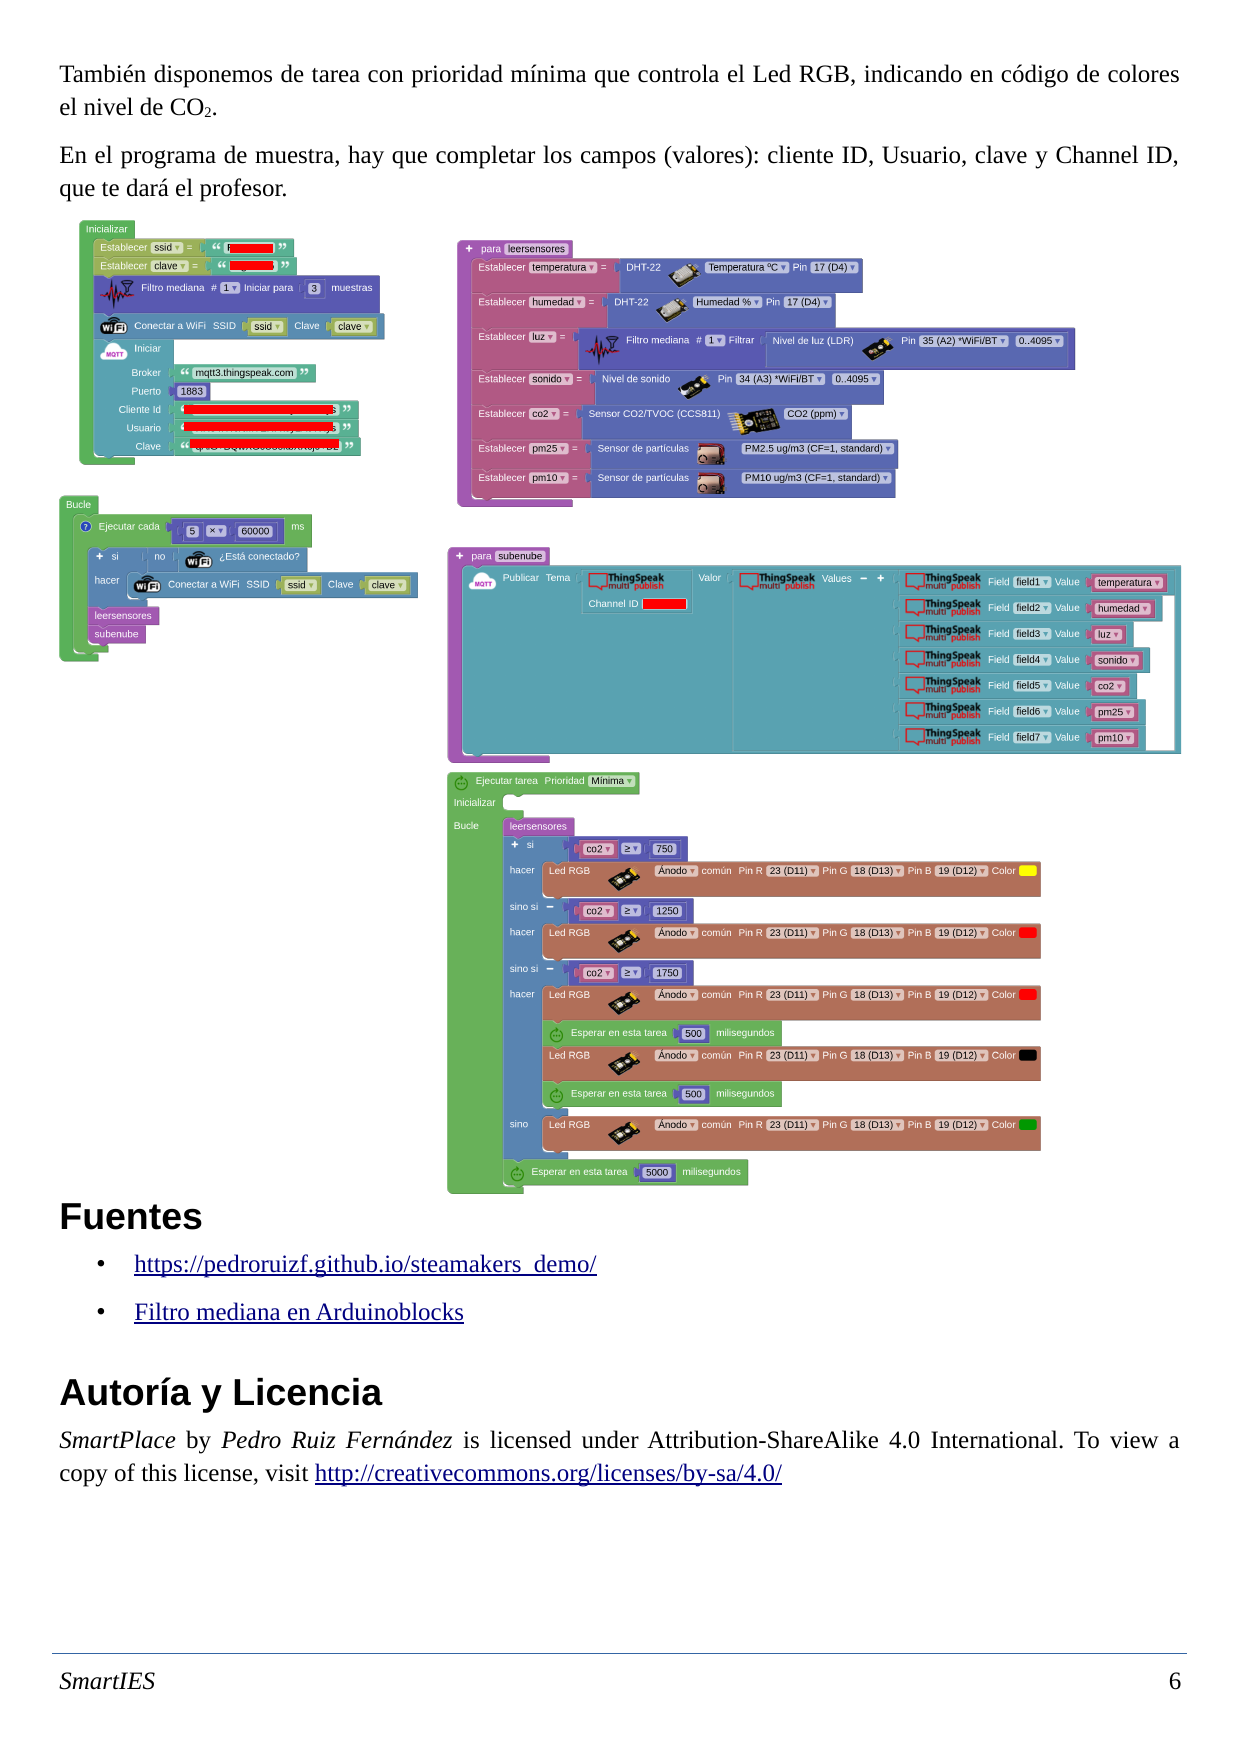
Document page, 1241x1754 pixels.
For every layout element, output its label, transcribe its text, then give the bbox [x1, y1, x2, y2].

text También disponemos de tarea con prioridad mínima que controla el Led RGB, indicando en código de colores el nivel de CO2. [59, 59, 1181, 121]
subtitle Fuentes [59, 245, 1181, 1237]
subtitle Autoría y Licencia [59, 1370, 1181, 1413]
list https://pedroruizf.github.io/steamakers_demo/ [97, 1249, 1181, 1278]
text SmartPlace by Pedro Ruiz Fernández is licensed under Attribution-ShareAlike 4.0 International. To view a copy of this license, visit http://creativecommons.org/licenses/by-sa/4.0/ [59, 1425, 1181, 1487]
list Filtro mediana en Arduinoblocks [97, 1297, 1181, 1326]
text En el programa de muestra, hay que completar los campos (valores): cliente ID, Usuario, clave y Channel ID, que te dará el profesor. [59, 140, 1181, 201]
